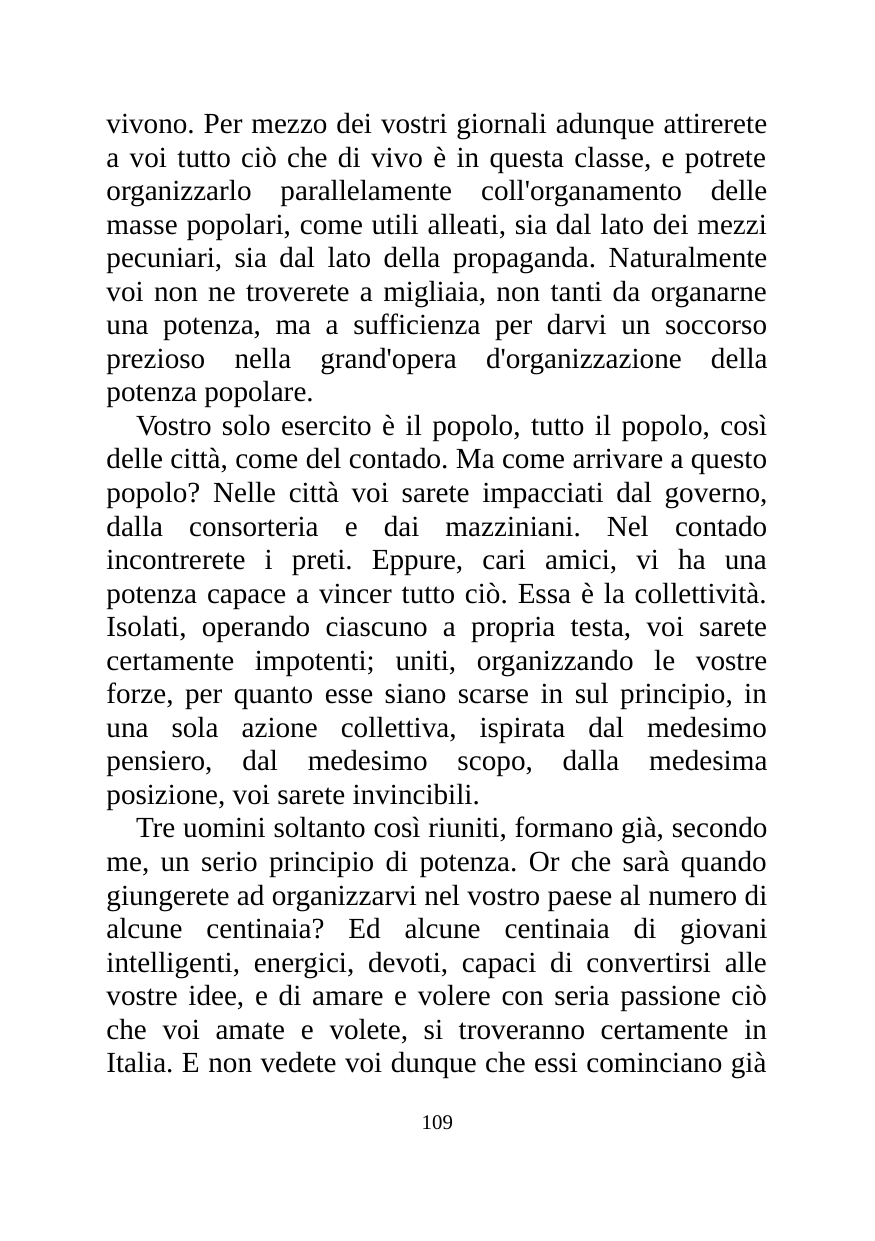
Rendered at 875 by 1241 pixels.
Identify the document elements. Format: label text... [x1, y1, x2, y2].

text vivono. Per mezzo dei vostri giornali adunque attirerete a voi tutto ciò che di vivo è in questa classe, e potrete organizzarlo parallelamente coll'organamento delle masse popolari, come utili alleati, sia dal lato dei mezzi pecuniari, sia dal lato della propaganda. Naturalmente voi non ne troverete a migliaia, non tanti da organarne una potenza, ma a sufficienza per darvi un soccorso prezioso nella grand'opera d'organizzazione della potenza popolare. [106, 106, 768, 408]
text Tre uomini soltanto così riuniti, formano già, secondo me, un serio principio di potenza. Or che sarà quando giungerete ad organizzarvi nel vostro paese al numero di alcune centinaia? Ed alcune centinaia di giovani intelligenti, energici, devoti, capaci di convertirsi alle vostre idee, e di amare e volere con seria passione ciò che voi amate e volete, si troveranno certamente in Italia. E non vedete voi dunque che essi cominciano già [106, 811, 768, 1079]
text Vostro solo esercito è il popolo, tutto il popolo, così delle città, come del contado. Ma come arrivare a questo popolo? Nelle città voi sarete impacciati dal governo, dalla consorteria e dai mazziniani. Nel contado incontrerete i preti. Eppure, cari amici, vi ha una potenza capace a vincer tutto ciò. Essa è la collettività. Isolati, operando ciascuno a propria testa, voi sarete certamente impotenti; uniti, organizzando le vostre forze, per quanto esse siano scarse in sul principio, in una sola azione collettiva, ispirata dal medesimo pensiero, dal medesimo scopo, dalla medesima posizione, voi sarete invincibili. [106, 408, 768, 811]
